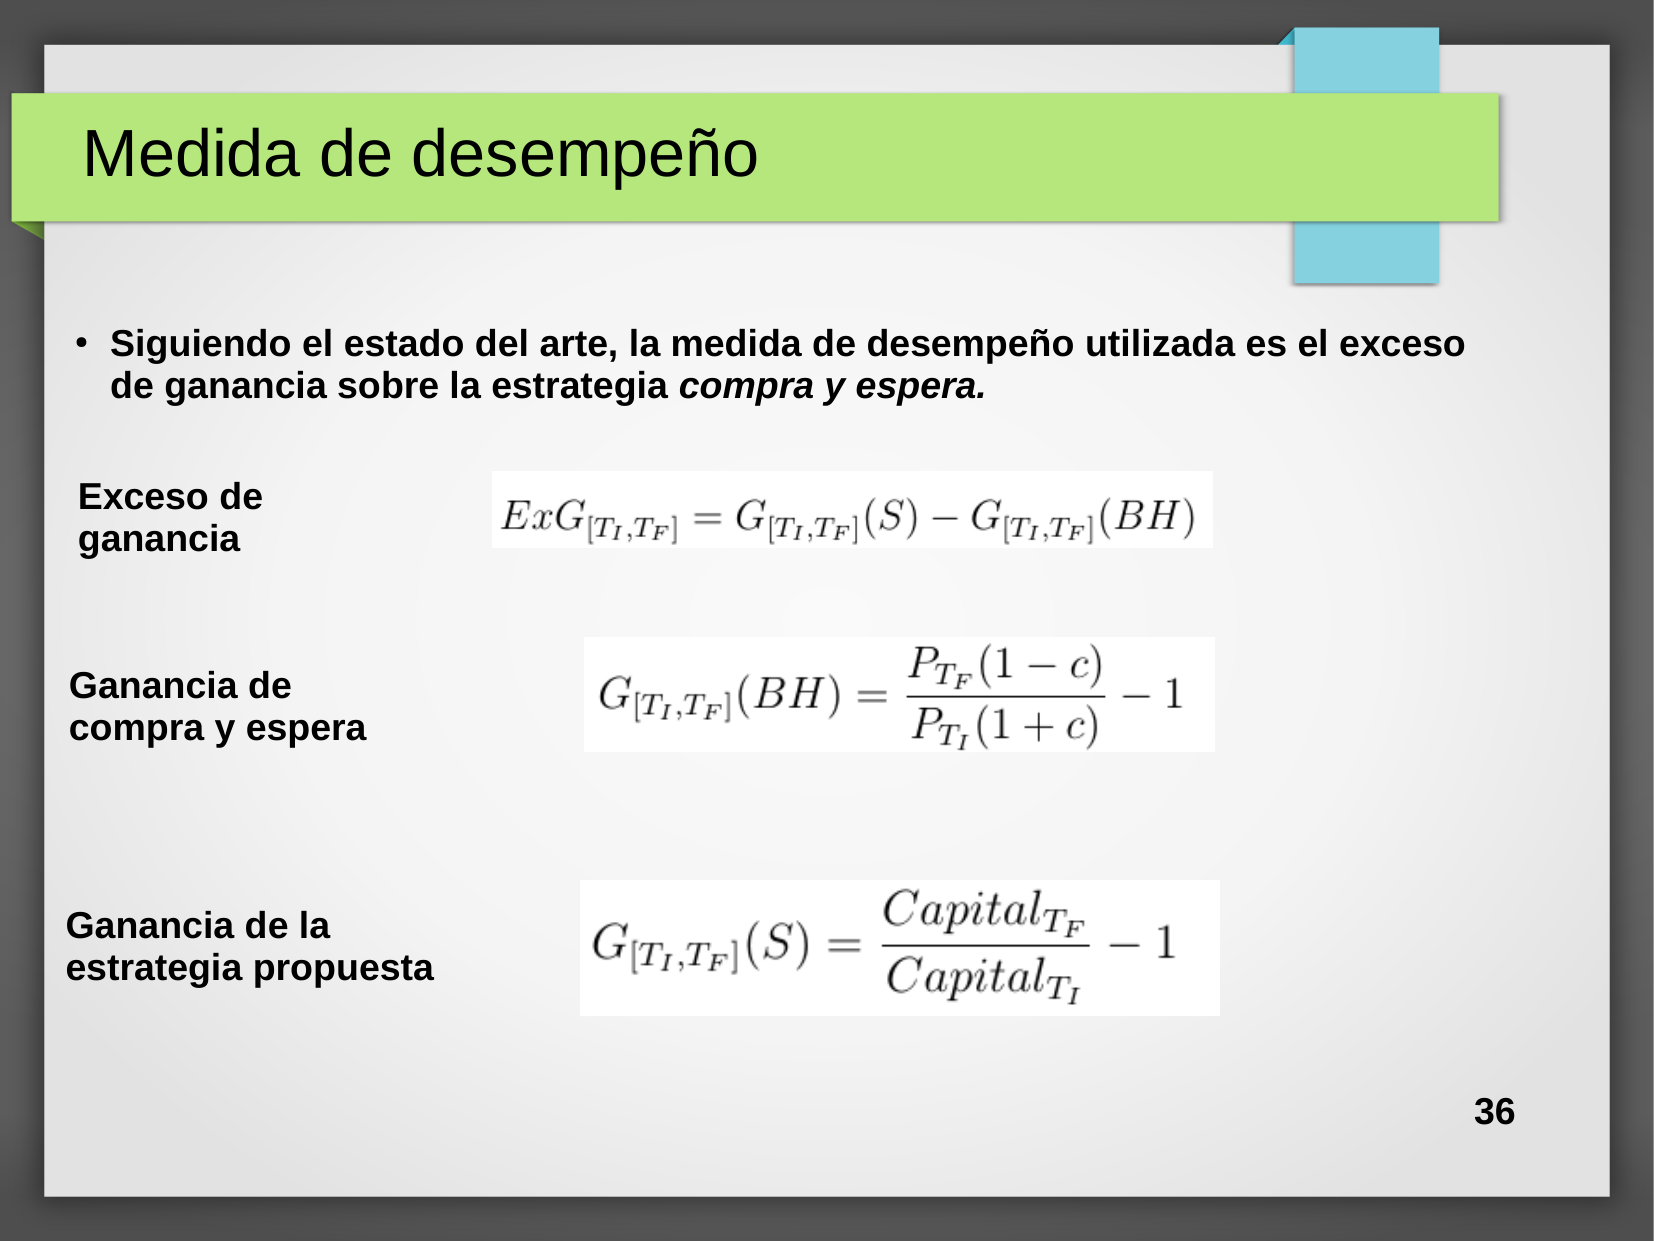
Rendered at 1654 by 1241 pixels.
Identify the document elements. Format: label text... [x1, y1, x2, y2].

title Medida de desempeño [82, 79, 1501, 229]
text_box Siguiendo el estado del arte, la medida de desempeño utilizada es el exceso de ganancia sobre la estrategia compra y espera. [60, 315, 1501, 414]
text_box Exceso de ganancia [63, 467, 289, 567]
text_box Ganancia de compra y espera [54, 656, 385, 762]
picture [0, 0, 1654, 1241]
text_box Ganancia de la estrategia propuesta [50, 896, 471, 996]
text_box [1459, 1083, 1654, 1154]
